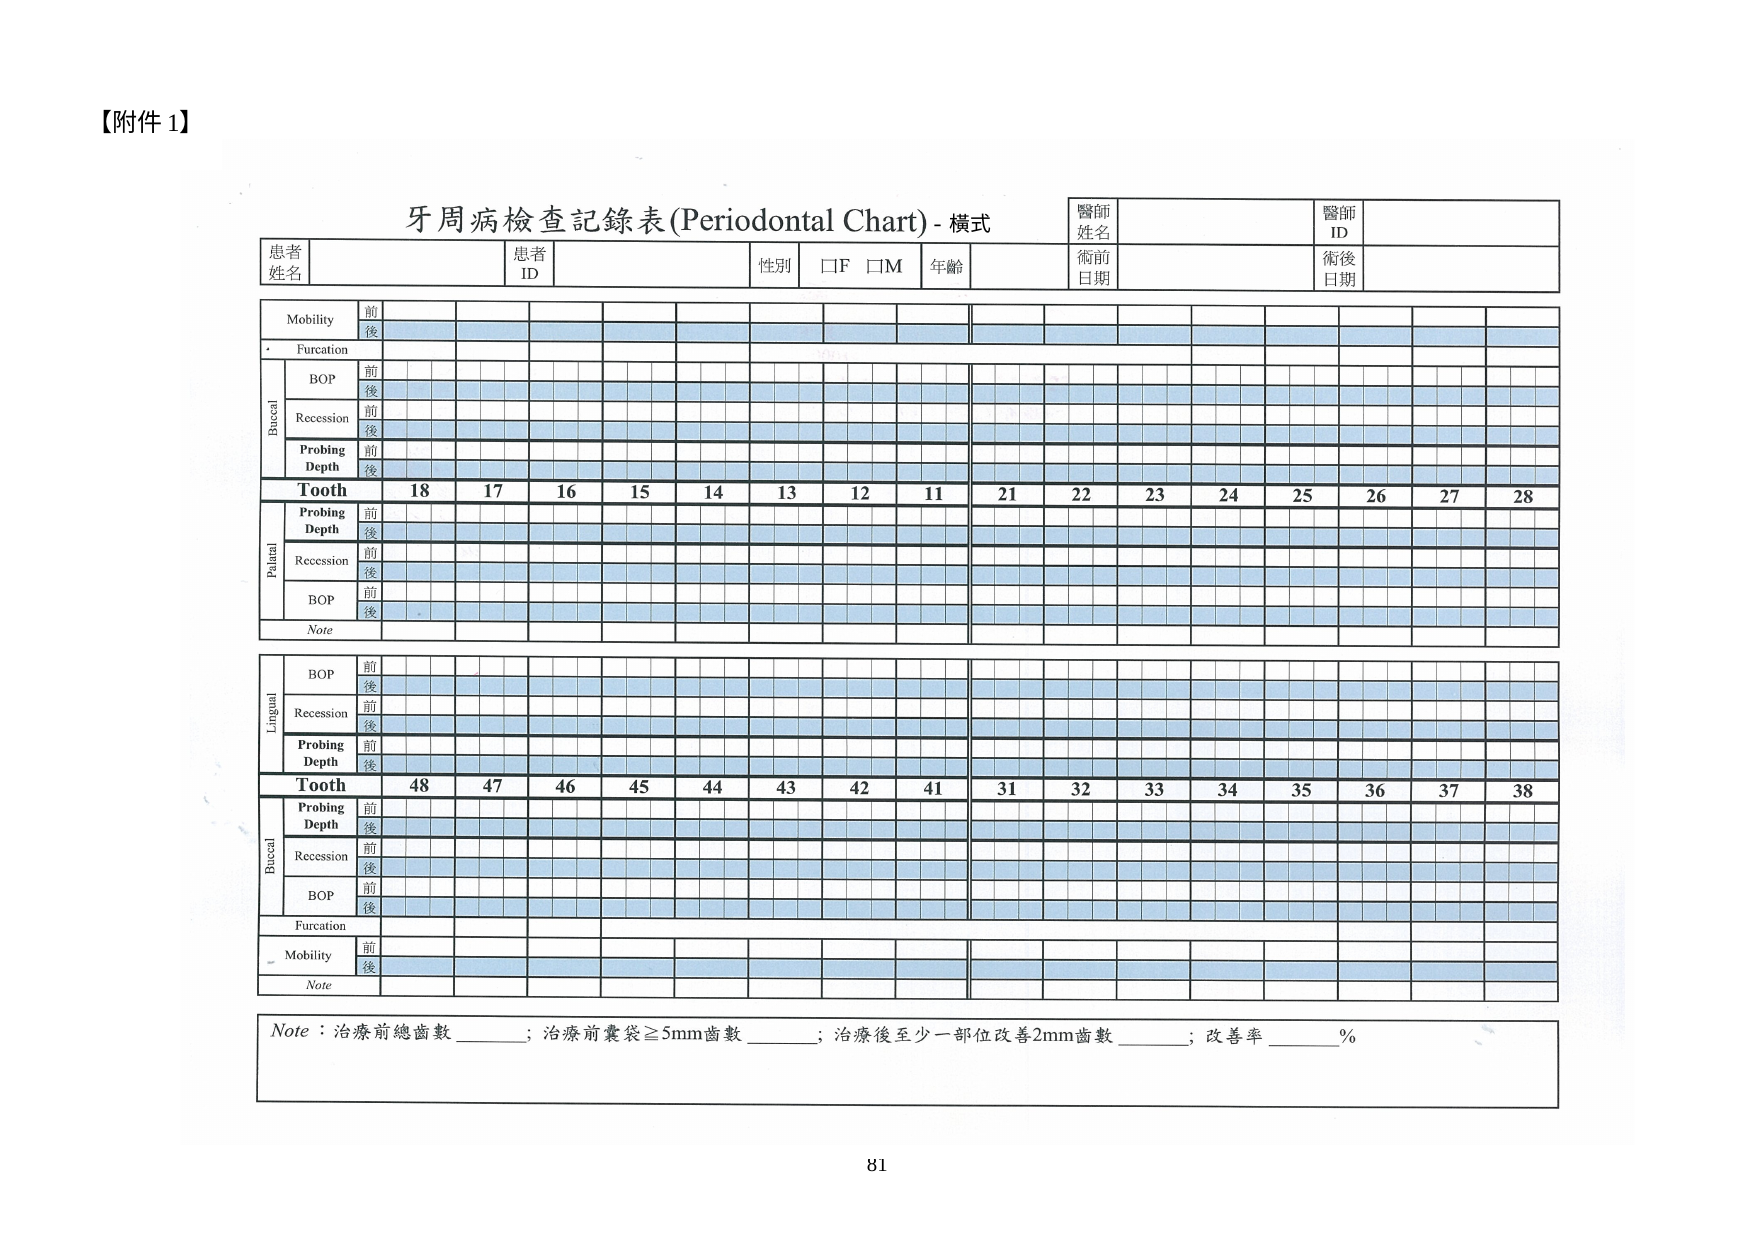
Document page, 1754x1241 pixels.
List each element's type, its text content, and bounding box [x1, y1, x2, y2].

text 【附件1】 [87, 102, 207, 138]
